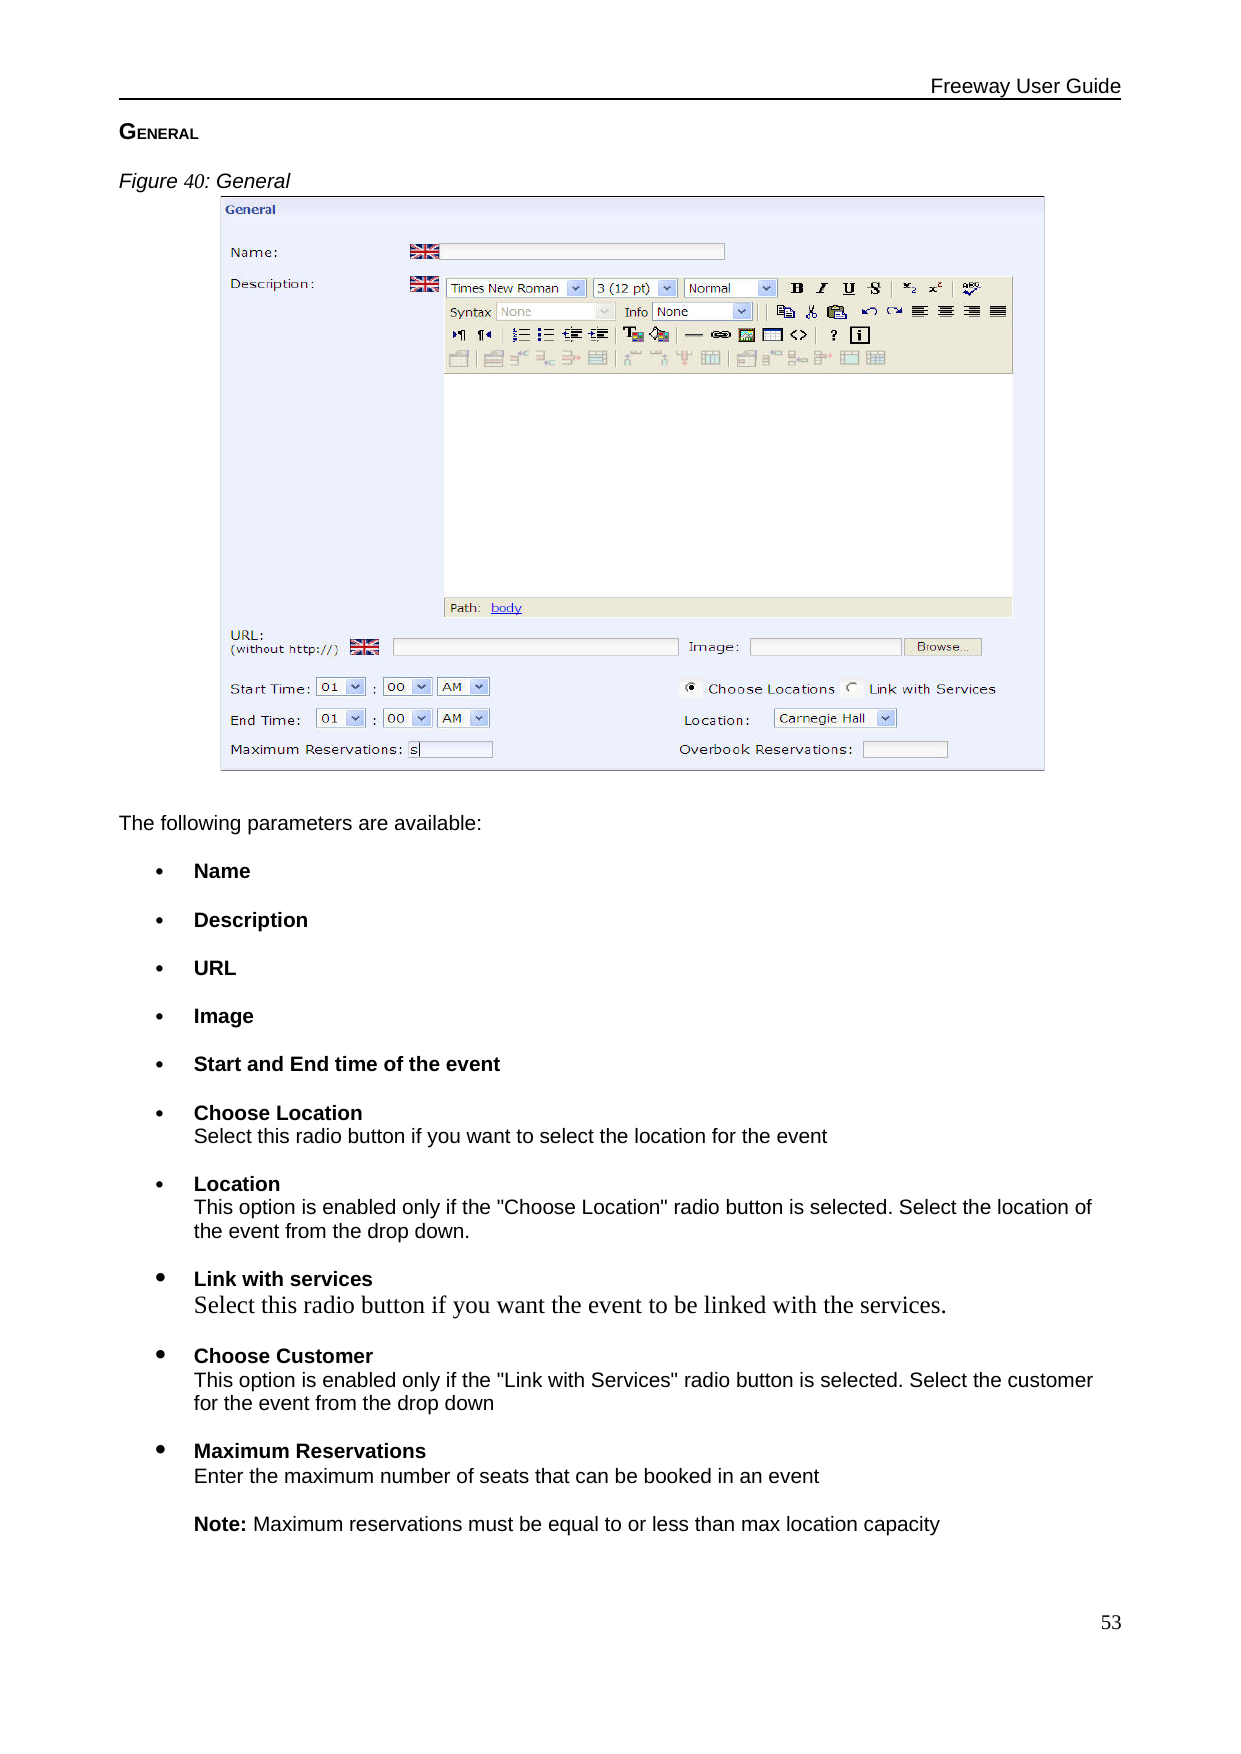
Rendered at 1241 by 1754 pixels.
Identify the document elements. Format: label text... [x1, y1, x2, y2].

list Choose Customer This option is enabled only if the "Link with Services" radio button is selected. Select the customer for the event from the drop down [156, 1344, 1121, 1415]
list Location This option is enabled only if the "Choose Location" radio button is selected. Select the location of the event from the drop down. [156, 1173, 1121, 1242]
list Maximum Reservations Enter the maximum number of seats that can be booked in an event [156, 1440, 1121, 1488]
text The following parameters are available: [119, 812, 1121, 835]
list Description [156, 908, 1121, 932]
list Name [156, 860, 1121, 883]
list Choose Location Select this radio button if you want to select the location for the event [156, 1101, 1121, 1148]
picture [220, 196, 1045, 771]
list URL [156, 957, 1121, 980]
text Note: Maximum reservations must be equal to or less than max location capacity [156, 1513, 1121, 1536]
list Image [156, 1005, 1121, 1028]
list Start and End time of the event [156, 1053, 1121, 1076]
list Link with services Select this radio button if you want the event to be linked with the services. [156, 1267, 1121, 1319]
subtitle General [119, 119, 1121, 144]
text Figure 40: General [119, 169, 1121, 193]
